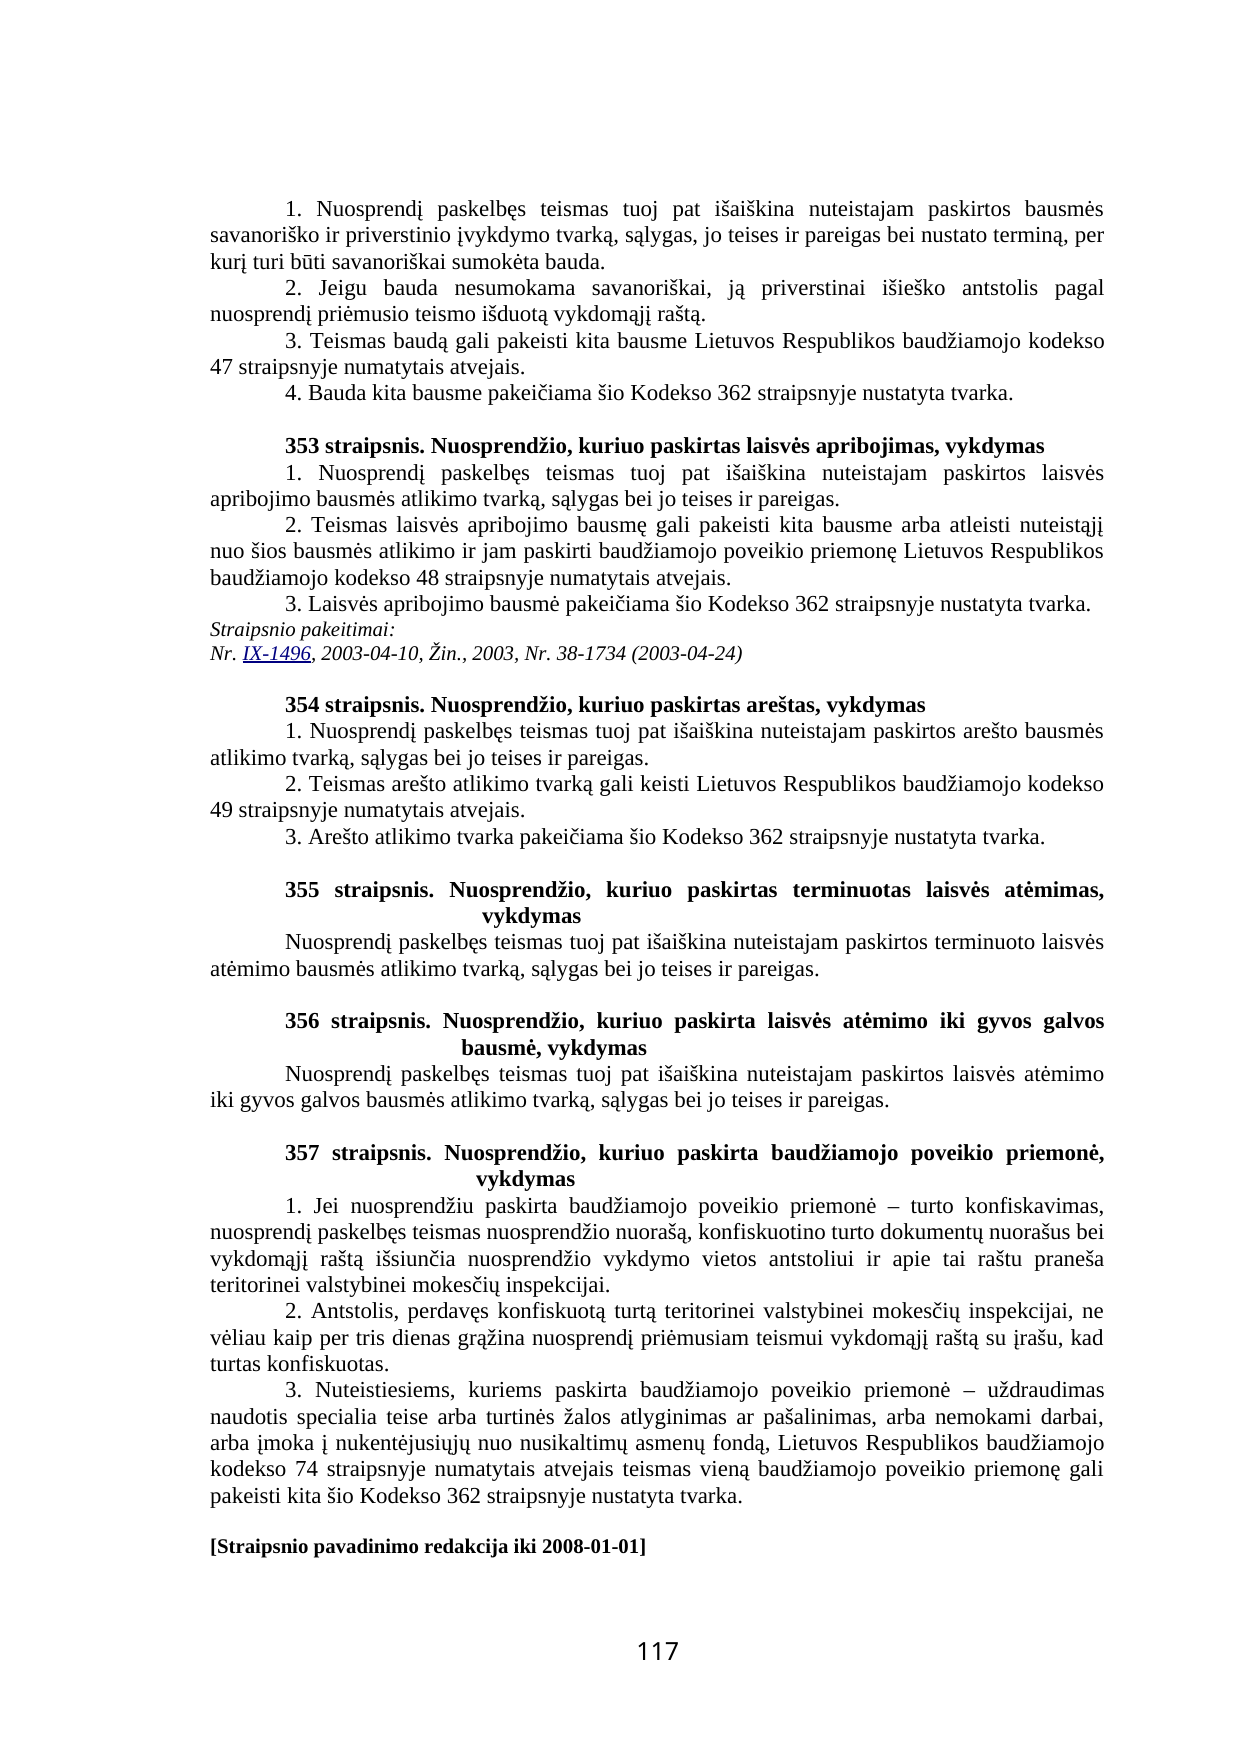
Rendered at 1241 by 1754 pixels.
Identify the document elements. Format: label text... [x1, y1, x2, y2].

text 2. Jeigu bauda nesumokama savanoriškai, ją priverstinai išieško antstolis pagal nuosprendį priėmusio teismo išduotą vykdomąjį raštą. [210, 274, 1106, 327]
text 3. Nuteistiesiems, kuriems paskirta baudžiamojo poveikio priemonė – uždraudimas naudotis specialia teise arba turtinės žalos atlyginimas ar pašalinimas, arba nemokami darbai, arba įmoka į nukentėjusiųjų nuo nusikaltimų asmenų fondą, Lietuvos Respublikos baudžiamojo kodekso 74 straipsnyje numatytais atvejais teismas vieną baudžiamojo poveikio priemonę gali pakeisti kita šio Kodekso 362 straipsnyje nustatyta tvarka. [210, 1376, 1106, 1508]
text 357 straipsnis. Nuosprendžio, kuriuo paskirta baudžiamojo poveikio priemonė, vykdymas [285, 1139, 1106, 1192]
text 1. Nuosprendį paskelbęs teismas tuoj pat išaiškina nuteistajam paskirtos bausmės savanoriško ir priverstinio įvykdymo tvarką, sąlygas, jo teises ir pareigas bei nustato terminą, per kurį turi būti savanoriškai sumokėta bauda. [210, 195, 1106, 274]
text 1. Jei nuosprendžiu paskirta baudžiamojo poveikio priemonė – turto konfiskavimas, nuosprendį paskelbęs teismas nuosprendžio nuorašą, konfiskuotino turto dokumentų nuorašus bei vykdomąjį raštą išsiunčia nuosprendžio vykdymo vietos antstoliui ir apie tai raštu praneša teritorinei valstybinei mokesčių inspekcijai. [210, 1192, 1106, 1297]
text 2. Teismas arešto atlikimo tvarką gali keisti Lietuvos Respublikos baudžiamojo kodekso 49 straipsnyje numatytais atvejais. [210, 770, 1106, 823]
text [Straipsnio pavadinimo redakcija iki 2008-01-01] [210, 1534, 1106, 1558]
text 2. Teismas laisvės apribojimo bausmę gali pakeisti kita bausme arba atleisti nuteistąjį nuo šios bausmės atlikimo ir jam paskirti baudžiamojo poveikio priemonę Lietuvos Respublikos baudžiamojo kodekso 48 straipsnyje numatytais atvejais. [210, 511, 1106, 590]
text 1. Nuosprendį paskelbęs teismas tuoj pat išaiškina nuteistajam paskirtos laisvės apribojimo bausmės atlikimo tvarką, sąlygas bei jo teises ir pareigas. [210, 458, 1106, 511]
text 354 straipsnis. Nuosprendžio, kuriuo paskirtas areštas, vykdymas [210, 691, 1106, 717]
text 355 straipsnis. Nuosprendžio, kuriuo paskirtas terminuotas laisvės atėmimas, vykdymas [285, 876, 1106, 928]
text Straipsnio pakeitimai: [210, 617, 1106, 641]
text 3. Laisvės apribojimo bausmė pakeičiama šio Kodekso 362 straipsnyje nustatyta tvarka. [210, 590, 1106, 617]
text 3. Arešto atlikimo tvarka pakeičiama šio Kodekso 362 straipsnyje nustatyta tvarka. [210, 823, 1106, 849]
text Nuosprendį paskelbęs teismas tuoj pat išaiškina nuteistajam paskirtos laisvės atėmimo iki gyvos galvos bausmės atlikimo tvarką, sąlygas bei jo teises ir pareigas. [210, 1060, 1106, 1113]
text 353 straipsnis. Nuosprendžio, kuriuo paskirtas laisvės apribojimas, vykdymas [285, 432, 1106, 458]
text 356 straipsnis. Nuosprendžio, kuriuo paskirta laisvės atėmimo iki gyvos galvos bausmė, vykdymas [285, 1007, 1106, 1060]
text 2. Antstolis, perdavęs konfiskuotą turtą teritorinei valstybinei mokesčių inspekcijai, ne vėliau kaip per tris dienas grąžina nuosprendį priėmusiam teismui vykdomąjį raštą su įrašu, kad turtas konfiskuotas. [210, 1297, 1106, 1376]
text 4. Bauda kita bausme pakeičiama šio Kodekso 362 straipsnyje nustatyta tvarka. [210, 379, 1106, 406]
text Nr. IX-1496, 2003-04-10, Žin., 2003, Nr. 38-1734 (2003-04-24) [210, 641, 1106, 665]
text 3. Teismas baudą gali pakeisti kita bausme Lietuvos Respublikos baudžiamojo kodekso 47 straipsnyje numatytais atvejais. [210, 327, 1106, 379]
text 1. Nuosprendį paskelbęs teismas tuoj pat išaiškina nuteistajam paskirtos arešto bausmės atlikimo tvarką, sąlygas bei jo teises ir pareigas. [210, 717, 1106, 770]
text Nuosprendį paskelbęs teismas tuoj pat išaiškina nuteistajam paskirtos terminuoto laisvės atėmimo bausmės atlikimo tvarką, sąlygas bei jo teises ir pareigas. [210, 928, 1106, 981]
